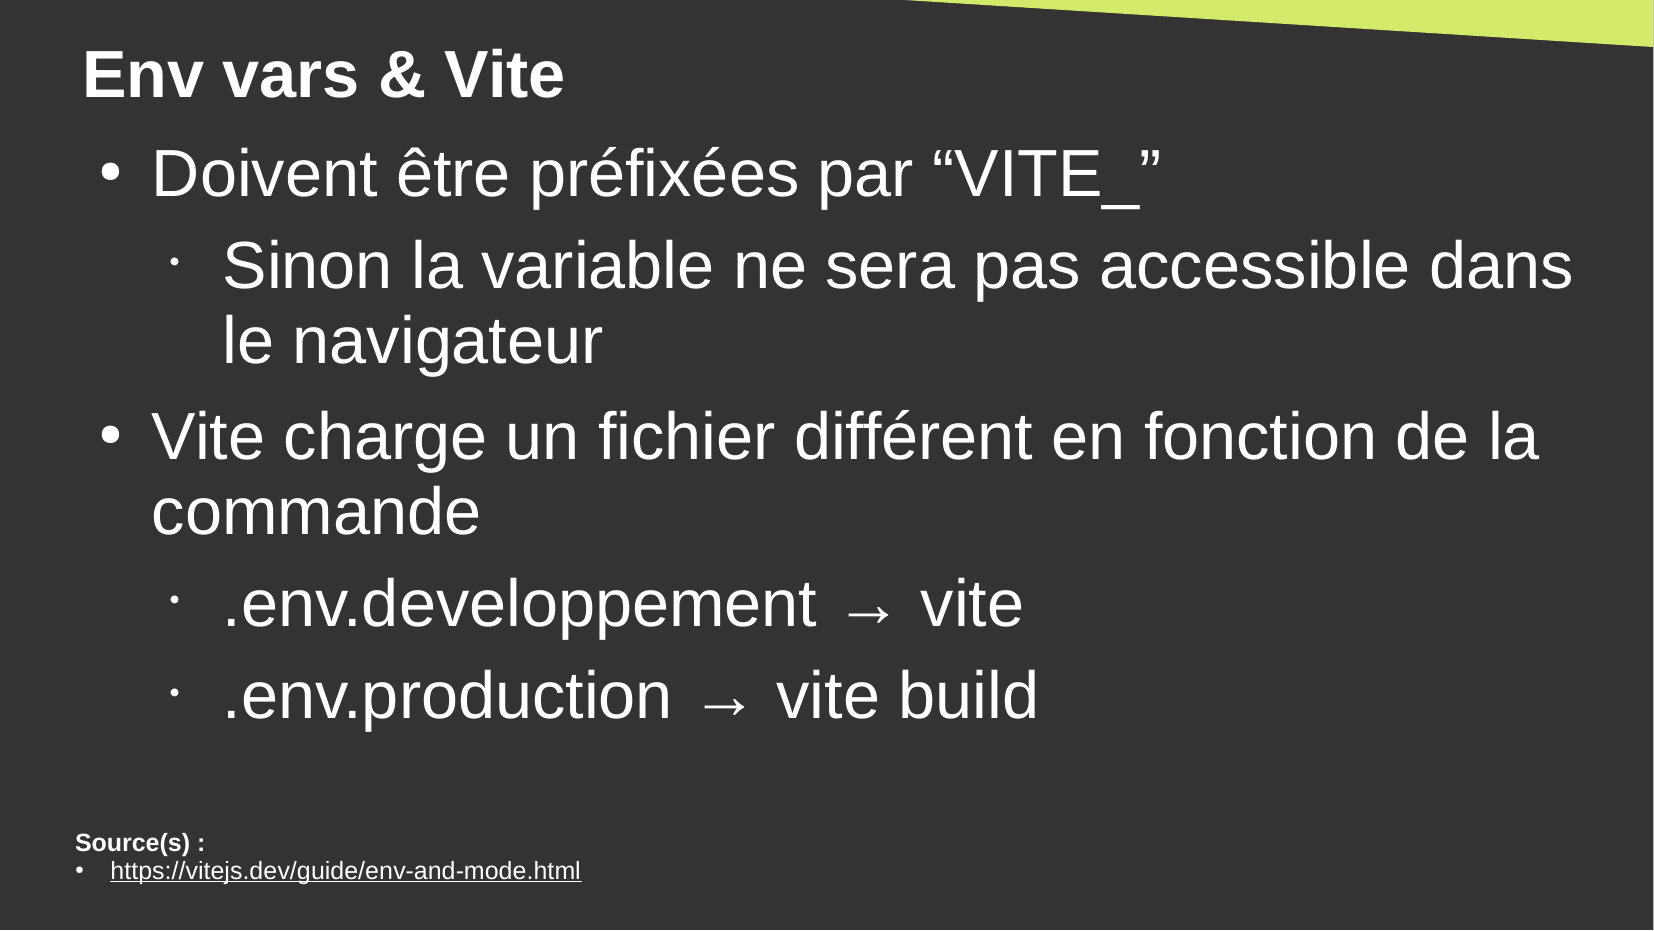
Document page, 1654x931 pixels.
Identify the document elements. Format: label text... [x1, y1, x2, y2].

list Doivent être préfixées par “VITE_” Sinon la variable ne sera pas accessible dans le navigateur Vite charge un fichier différent en fonction de la commande .env.developpement → vite .env.production → vite build [80, 135, 1620, 739]
title Env vars & Vite [82, 37, 1571, 114]
text_box Source(s) : https://vitejs.dev/guide/env-and-mode.html [60, 821, 1546, 931]
text_box [904, 0, 1654, 48]
